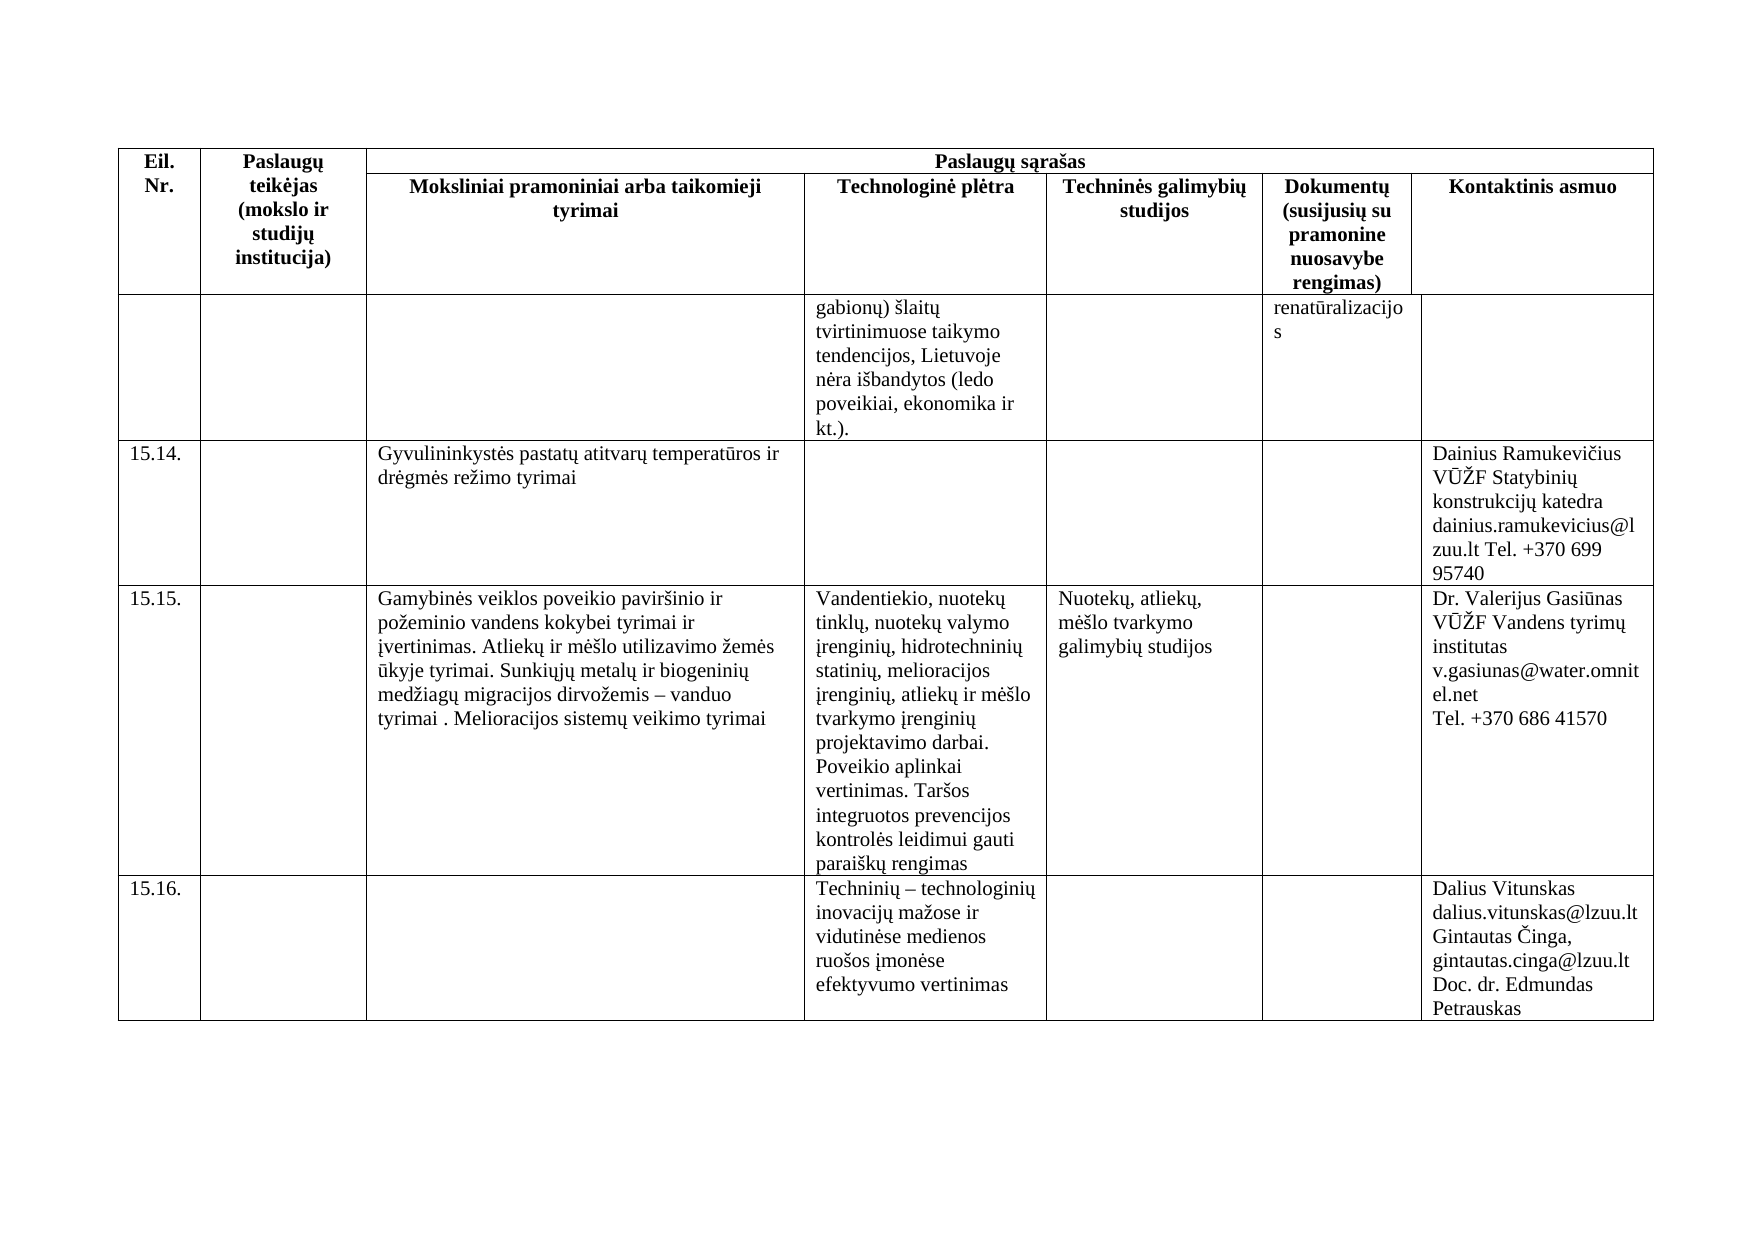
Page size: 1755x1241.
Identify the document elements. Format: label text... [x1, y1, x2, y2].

table_cell [1047, 876, 1262, 1020]
table_cell [1422, 295, 1653, 439]
table_cell [201, 295, 366, 439]
table_cell Dalius Vitunskas dalius.vitunskas@lzuu.lt Gintautas Činga, gintautas.cinga@lzuu.lt Doc. dr. Edmundas Petrauskas [1422, 876, 1653, 1020]
table_cell [201, 876, 366, 1020]
table_cell Gyvulininkystės pastatų atitvarų temperatūros ir drėgmės režimo tyrimai [367, 441, 804, 585]
table_cell Techninių – technologinių inovacijų mažose ir vidutinėse medienos ruošos įmonėse efektyvumo vertinimas [805, 876, 1046, 1020]
table_cell [805, 441, 1046, 585]
table_cell [1263, 441, 1421, 585]
table_cell Gamybinės veiklos poveikio paviršinio ir požeminio vandens kokybei tyrimai ir įvertinimas. Atliekų ir mėšlo utilizavimo žemės ūkyje tyrimai. Sunkiųjų metalų ir biogeninių medžiagų migracijos dirvožemis – vanduo tyrimai . Melioracijos sistemų veikimo tyrimai [367, 586, 804, 875]
table_cell Vandentiekio, nuotekų tinklų, nuotekų valymo įrenginių, hidrotechninių statinių, melioracijos įrenginių, atliekų ir mėšlo tvarkymo įrenginių projektavimo darbai. Poveikio aplinkai vertinimas. Taršos integruotos prevencijos kontrolės leidimui gauti paraiškų rengimas [805, 586, 1046, 875]
table_cell Moksliniai pramoniniai arba taikomieji tyrimai [367, 174, 804, 294]
table_cell Dainius Ramukevičius VŪŽF Statybinių konstrukcijų katedra dainius.ramukevicius@lzuu.lt Tel. +370 699 95740 [1422, 441, 1653, 585]
table_cell [1263, 586, 1421, 875]
table_cell Nuotekų, atliekų, mėšlo tvarkymo galimybių studijos [1047, 586, 1262, 875]
table_cell 15.15. [119, 586, 200, 875]
table_cell [119, 295, 200, 439]
table_cell Dokumentų (susijusių su pramonine nuosavybe rengimas) [1263, 174, 1411, 294]
table_cell [1047, 441, 1262, 585]
table_cell 15.16. [119, 876, 200, 1020]
table_cell [1263, 876, 1421, 1020]
table_cell [367, 876, 804, 1020]
table_cell Kontaktinis asmuo [1412, 174, 1653, 294]
table_cell gabionų) šlaitų tvirtinimuose taikymo tendencijos, Lietuvoje nėra išbandytos (ledo poveikiai, ekonomika ir kt.). [805, 295, 1046, 439]
table_cell Technologinė plėtra [805, 174, 1046, 294]
table_cell [1047, 295, 1262, 439]
table_header Paslaugų sąrašas [367, 149, 1653, 173]
table_cell renatūralizacijos [1263, 295, 1421, 439]
table_header Paslaugų teikėjas (mokslo ir studijų institucija) [201, 149, 366, 294]
table_cell [367, 295, 804, 439]
table_cell Dr. Valerijus Gasiūnas VŪŽF Vandens tyrimų institutas v.gasiunas@water.omnitel.net Tel. +370 686 41570 [1422, 586, 1653, 875]
table_cell [201, 586, 366, 875]
table_cell Techninės galimybių studijos [1047, 174, 1262, 294]
table_header Eil. Nr. [119, 149, 200, 294]
table_cell [201, 441, 366, 585]
table_cell 15.14. [119, 441, 200, 585]
